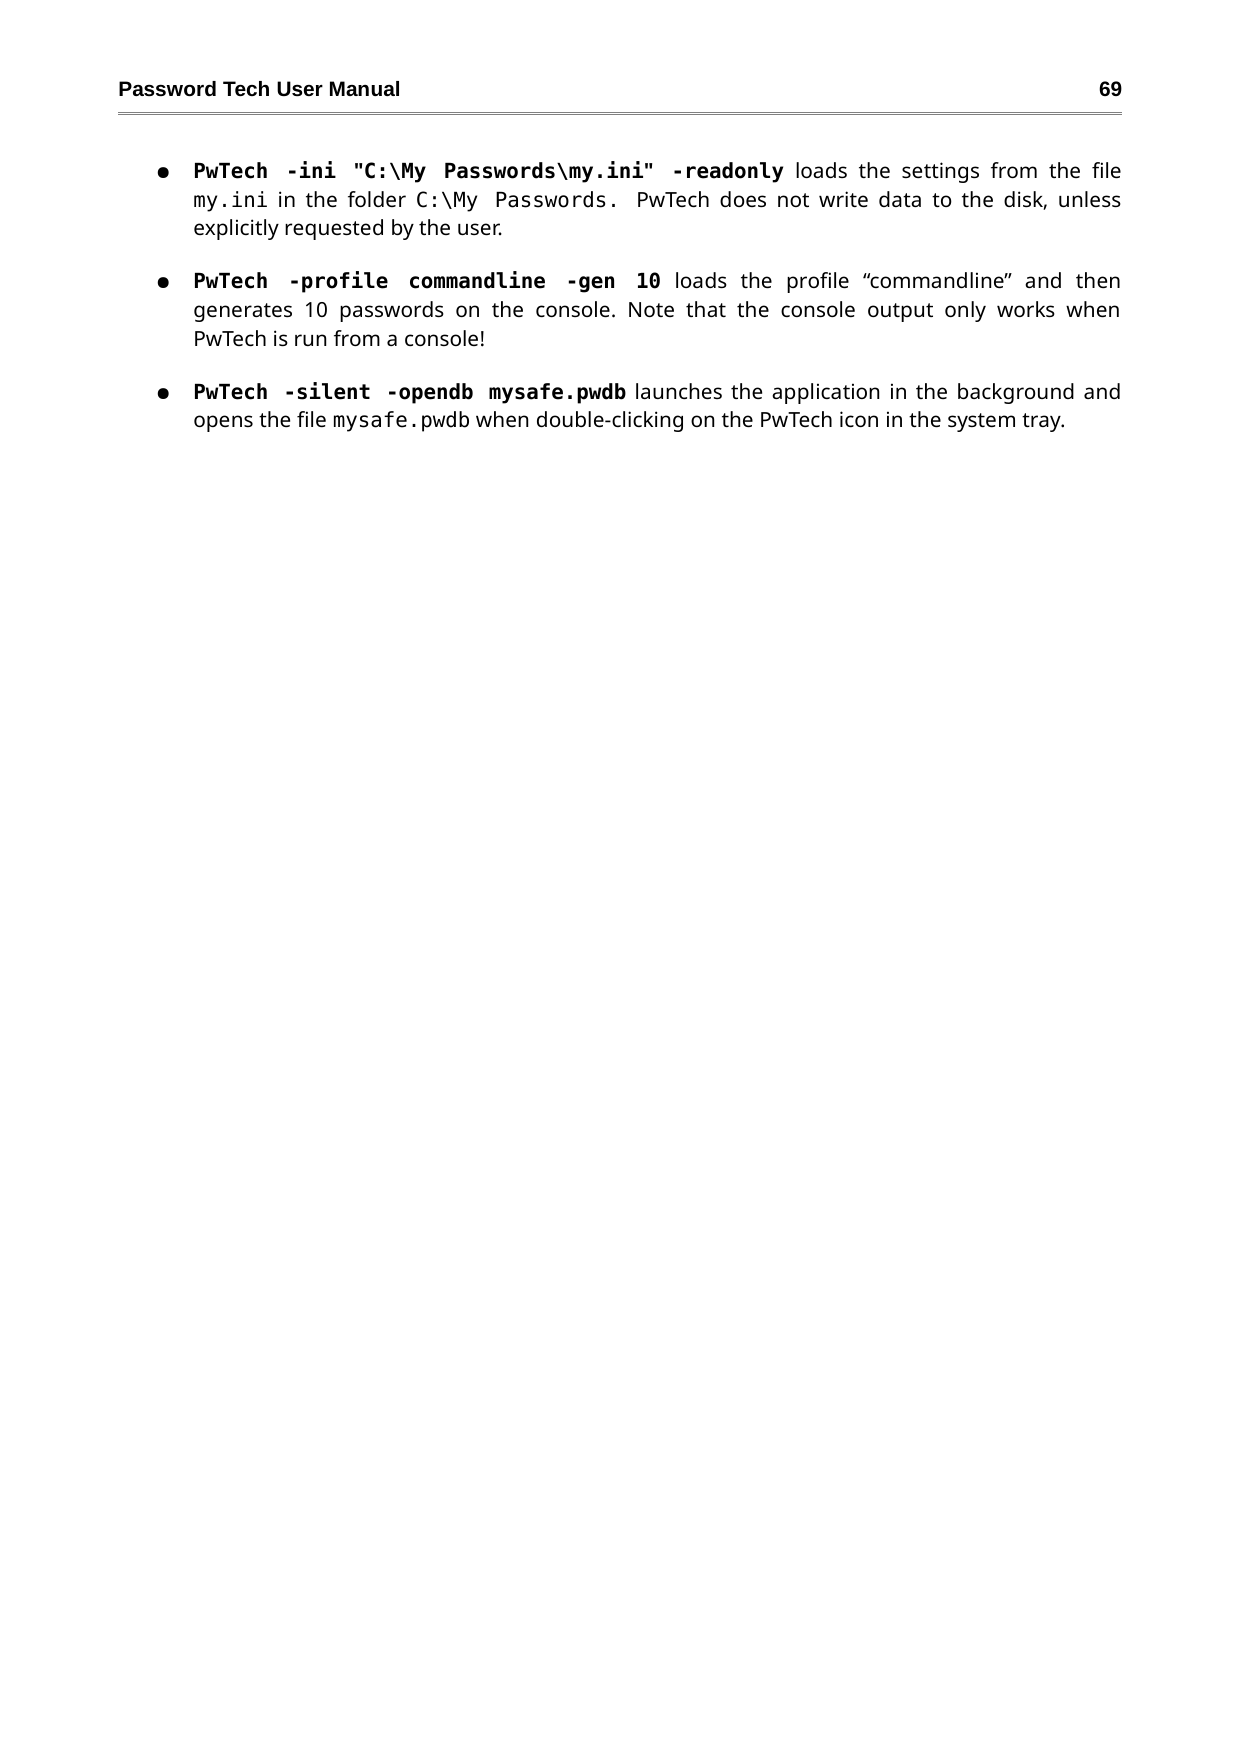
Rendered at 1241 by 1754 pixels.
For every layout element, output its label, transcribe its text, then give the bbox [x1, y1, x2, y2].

list PwTech -silent -opendb mysafe.pwdb launches the application in the background and opens the file mysafe.pwdb when double-clicking on the PwTech icon in the system tray. [156, 377, 1122, 434]
list PwTech -profile commandline -gen 10 loads the profile “commandline” and then generates 10 passwords on the console. Note that the console output only works when PwTech is run from a console! [156, 266, 1122, 352]
list PwTech -ini "C:\My Passwords\my.ini" -readonly loads the settings from the file my.ini in the folder C:\My Passwords. PwTech does not write data to the disk, unless explicitly requested by the user. [156, 156, 1122, 242]
